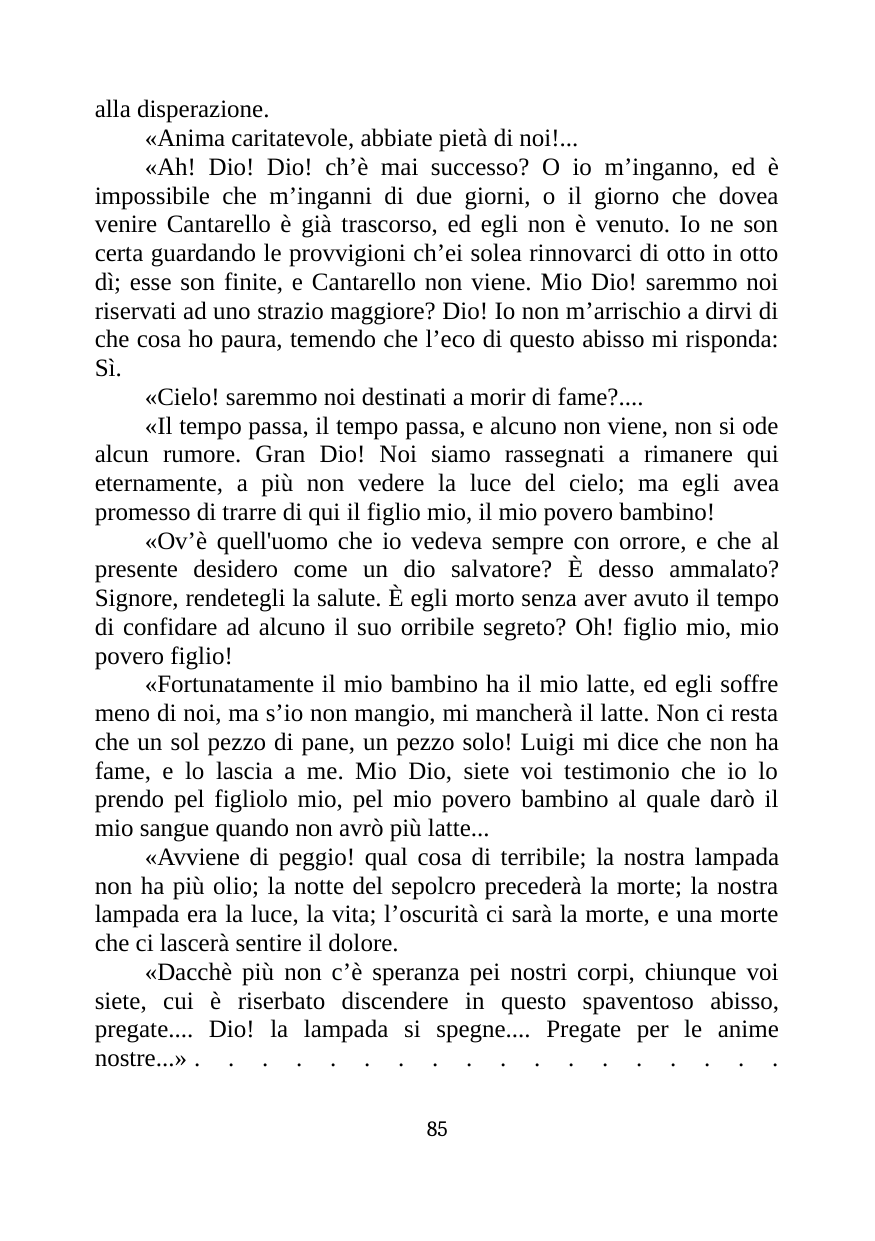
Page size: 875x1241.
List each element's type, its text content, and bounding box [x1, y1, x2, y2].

text «Ah! Dio! Dio! ch’è mai successo? O io m’inganno, ed è impossibile che m’inganni di due giorni, o il giorno che dovea venire Cantarello è già trascorso, ed egli non è venuto. Io ne son certa guardando le provvigioni ch’ei solea rinnovarci di otto in otto dì; esse son finite, e Cantarello non viene. Mio Dio! saremmo noi riservati ad uno strazio maggiore? Dio! Io non m’arrischio a dirvi di che cosa ho paura, temendo che l’eco di questo abisso mi risponda: Sì. [94, 152, 779, 382]
text alla disperazione. [94, 94, 779, 123]
text «Il tempo passa, il tempo passa, e alcuno non viene, non si ode alcun rumore. Gran Dio! Noi siamo rassegnati a rimanere qui eternamente, a più non vedere la luce del cielo; ma egli avea promesso di trarre di qui il figlio mio, il mio povero bambino! [94, 411, 779, 526]
text «Avviene di peggio! qual cosa di terribile; la nostra lampada non ha più olio; la notte del sepolcro precederà la morte; la nostra lampada era la luce, la vita; l’oscurità ci sarà la morte, e una morte che ci lascerà sentire il dolore. [94, 842, 779, 957]
text «Cielo! saremmo noi destinati a morir di fame?.... [94, 382, 779, 411]
text «Fortunatamente il mio bambino ha il mio latte, ed egli soffre meno di noi, ma s’io non mangio, mi mancherà il latte. Non ci resta che un sol pezzo di pane, un pezzo solo! Luigi mi dice che non ha fame, e lo lascia a me. Mio Dio, siete voi testimonio che io lo prendo pel figliolo mio, pel mio povero bambino al quale darò il mio sangue quando non avrò più latte... [94, 669, 779, 842]
text «Anima caritatevole, abbiate pietà di noi!... [94, 123, 779, 152]
text «Dacchè più non c’è speranza pei nostri corpi, chiunque voi siete, cui è riserbato discendere in questo spaventoso abisso, pregate.... Dio! la lampada si spegne.... Pregate per le anime nostre...» . . . . . . . . . . . . . . . . . . [94, 957, 779, 1072]
text «Ov’è quell'uomo che io vedeva sempre con orrore, e che al presente desidero come un dio salvatore? È desso ammalato? Signore, rendetegli la salute. È egli morto senza aver avuto il tempo di confidare ad alcuno il suo orribile segreto? Oh! figlio mio, mio povero figlio! [94, 526, 779, 669]
